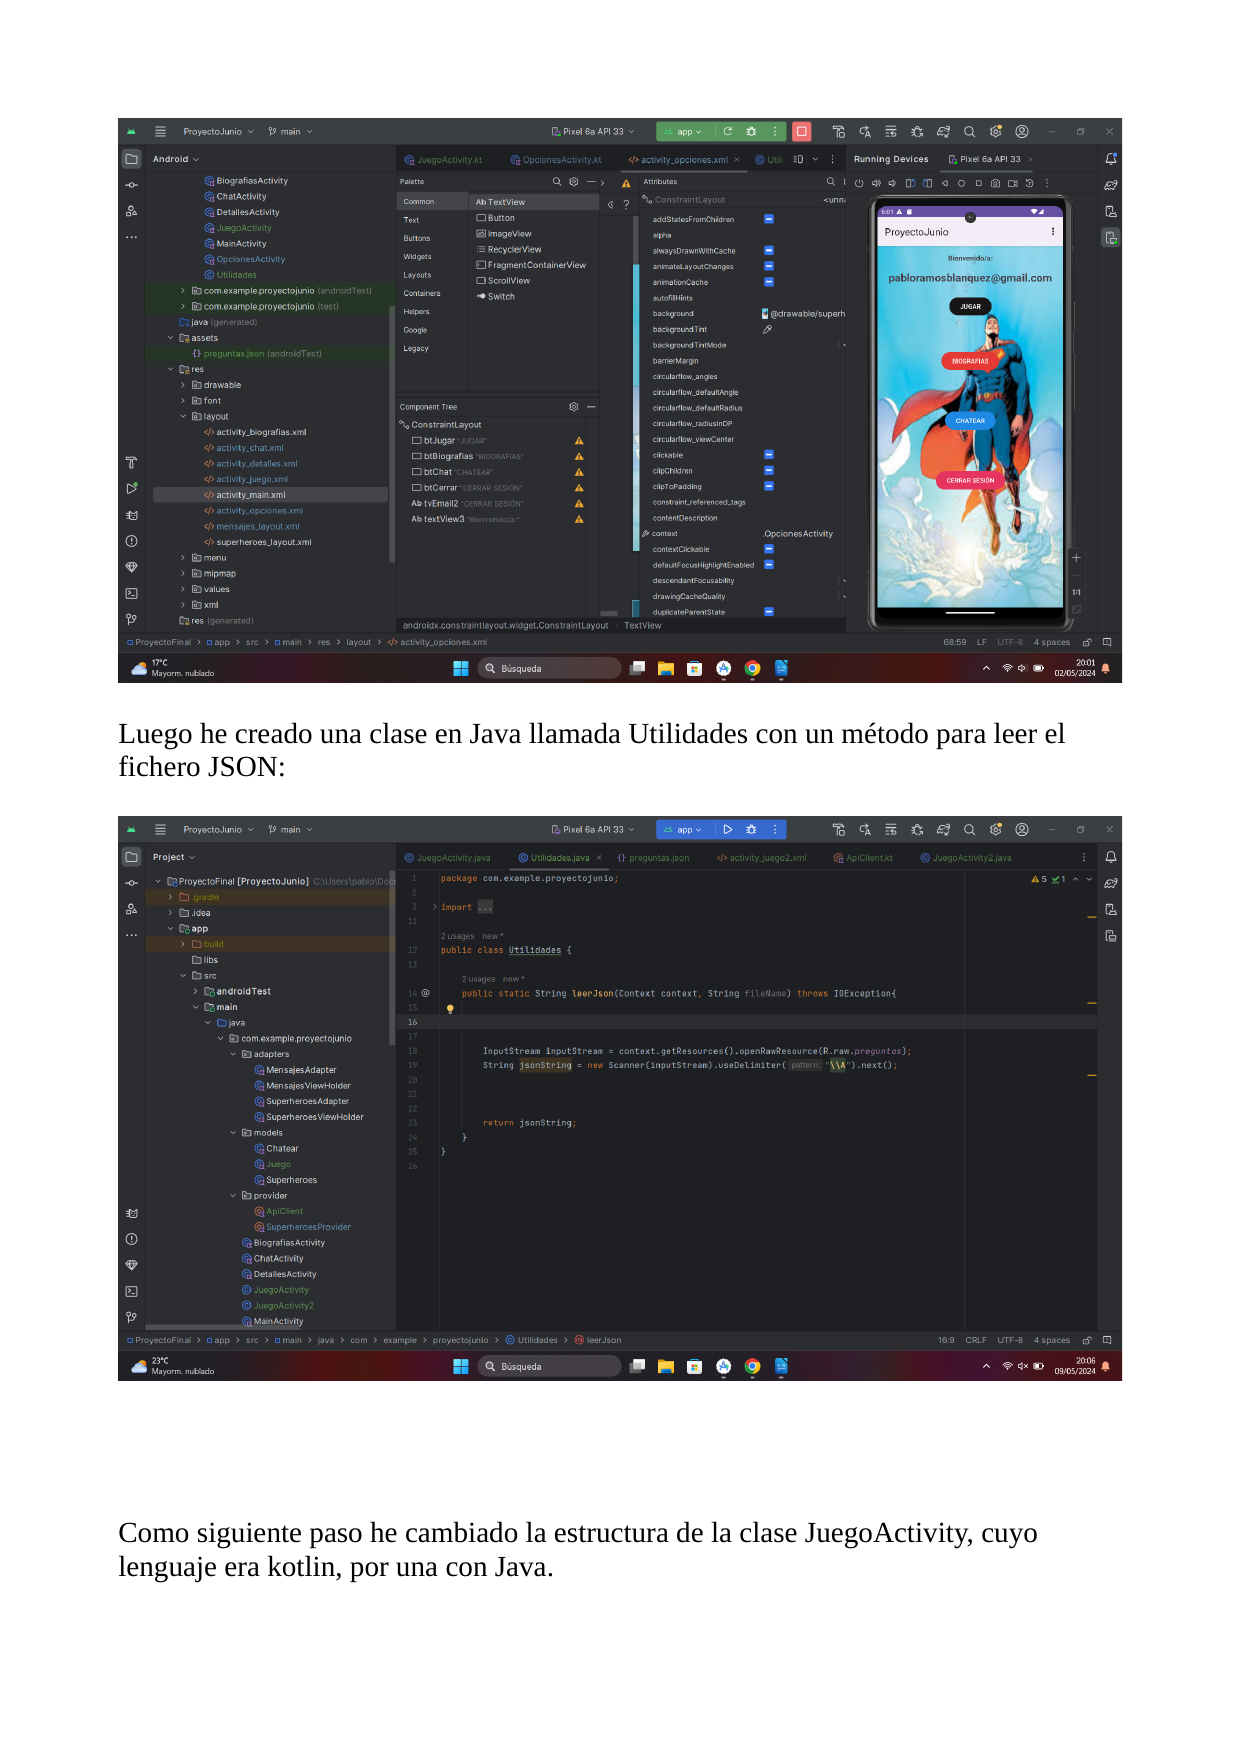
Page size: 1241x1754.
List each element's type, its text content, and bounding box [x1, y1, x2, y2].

picture [118, 816, 1123, 1381]
text Como siguiente paso he cambiado la estructura de la clase JuegoActivity, cuyo lenguaje era kotlin, por una con Java. [118, 1515, 1122, 1582]
text Luego he creado una clase en Java llamada Utilidades con un método para leer el fichero JSON: [118, 716, 1122, 783]
picture [118, 118, 1123, 683]
